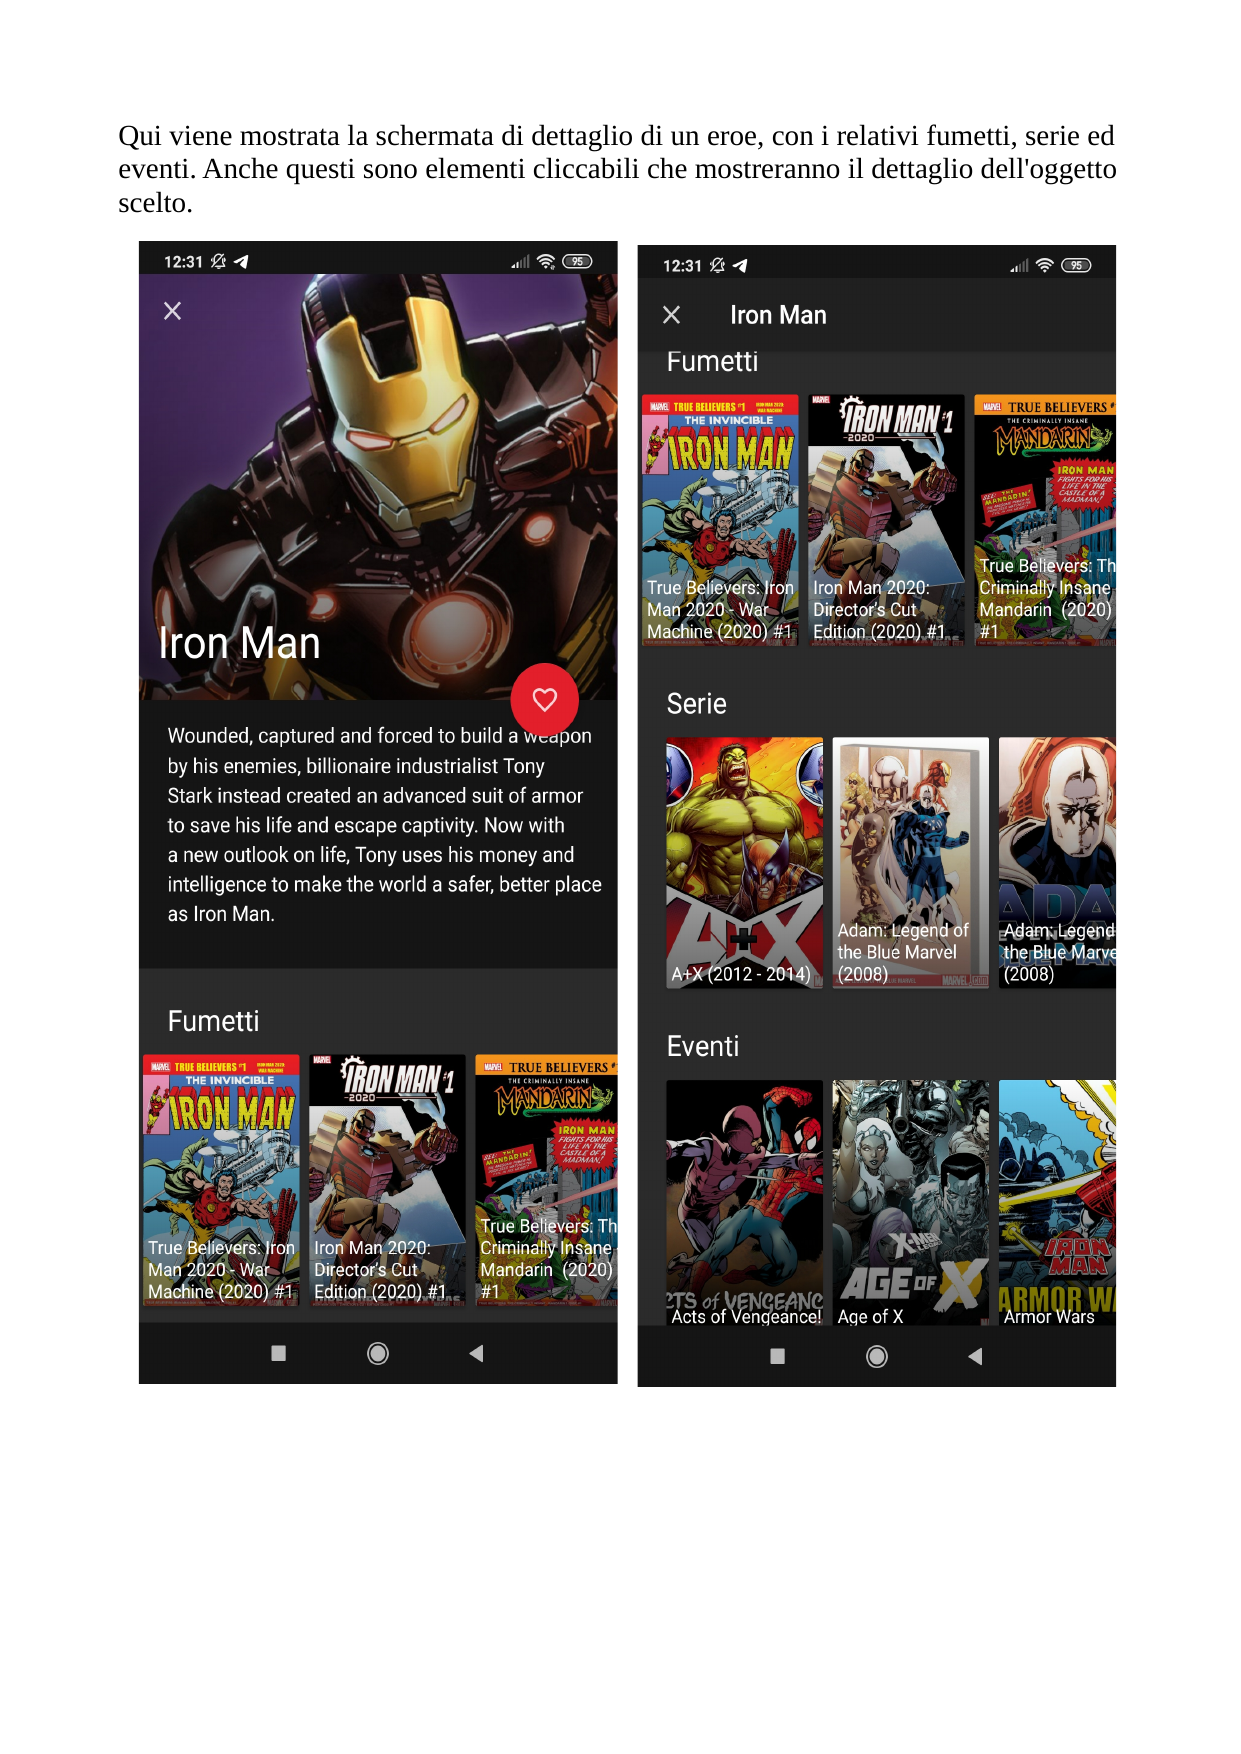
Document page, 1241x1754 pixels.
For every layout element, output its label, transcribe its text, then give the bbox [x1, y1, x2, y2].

picture [138, 241, 618, 1384]
text Qui viene mostrata la schermata di dettaglio di un eroe, con i relativi fumetti, serie ed eventi. Anche questi sono elementi cliccabili che mostreranno il dettaglio dell'oggetto scelto. [118, 118, 1122, 219]
picture [637, 245, 1117, 1387]
